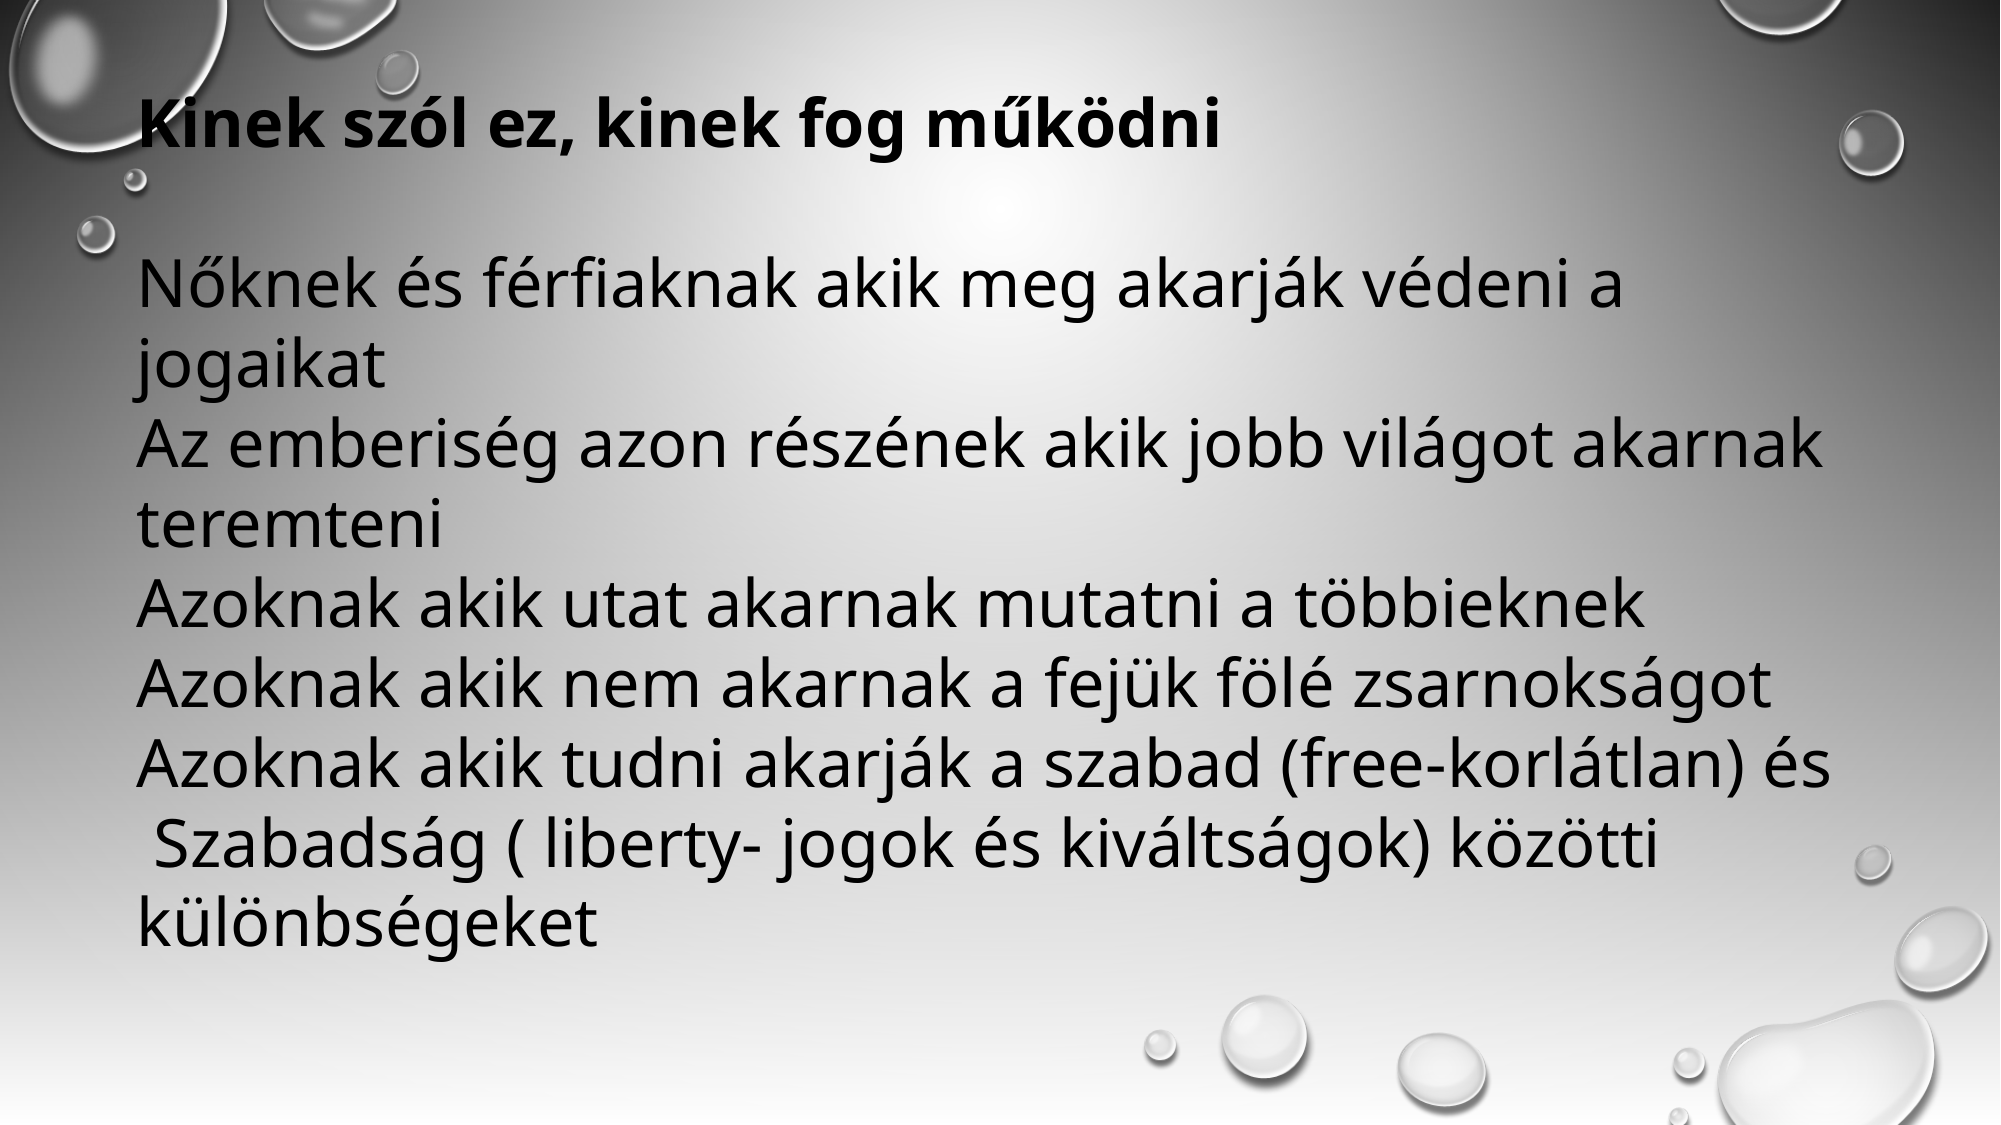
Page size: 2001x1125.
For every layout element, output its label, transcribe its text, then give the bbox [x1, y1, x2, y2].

picture [0, 0, 2000, 1125]
text_box Kinek szól ez, kinek fog működni Nőknek és férfiaknak akik meg akarják védeni a jogaikat Az emberiség azon részének akik jobb világot akarnak teremteni Azoknak akik utat akarnak mutatni a többieknek Azoknak akik nem akarnak a fejük fölé zsarnokságot Azoknak akik tudni akarják a szabad (free-korlátlan) és Szabadság ( liberty- jogok és kiváltságok) közötti különbségeket [121, 73, 1864, 1058]
